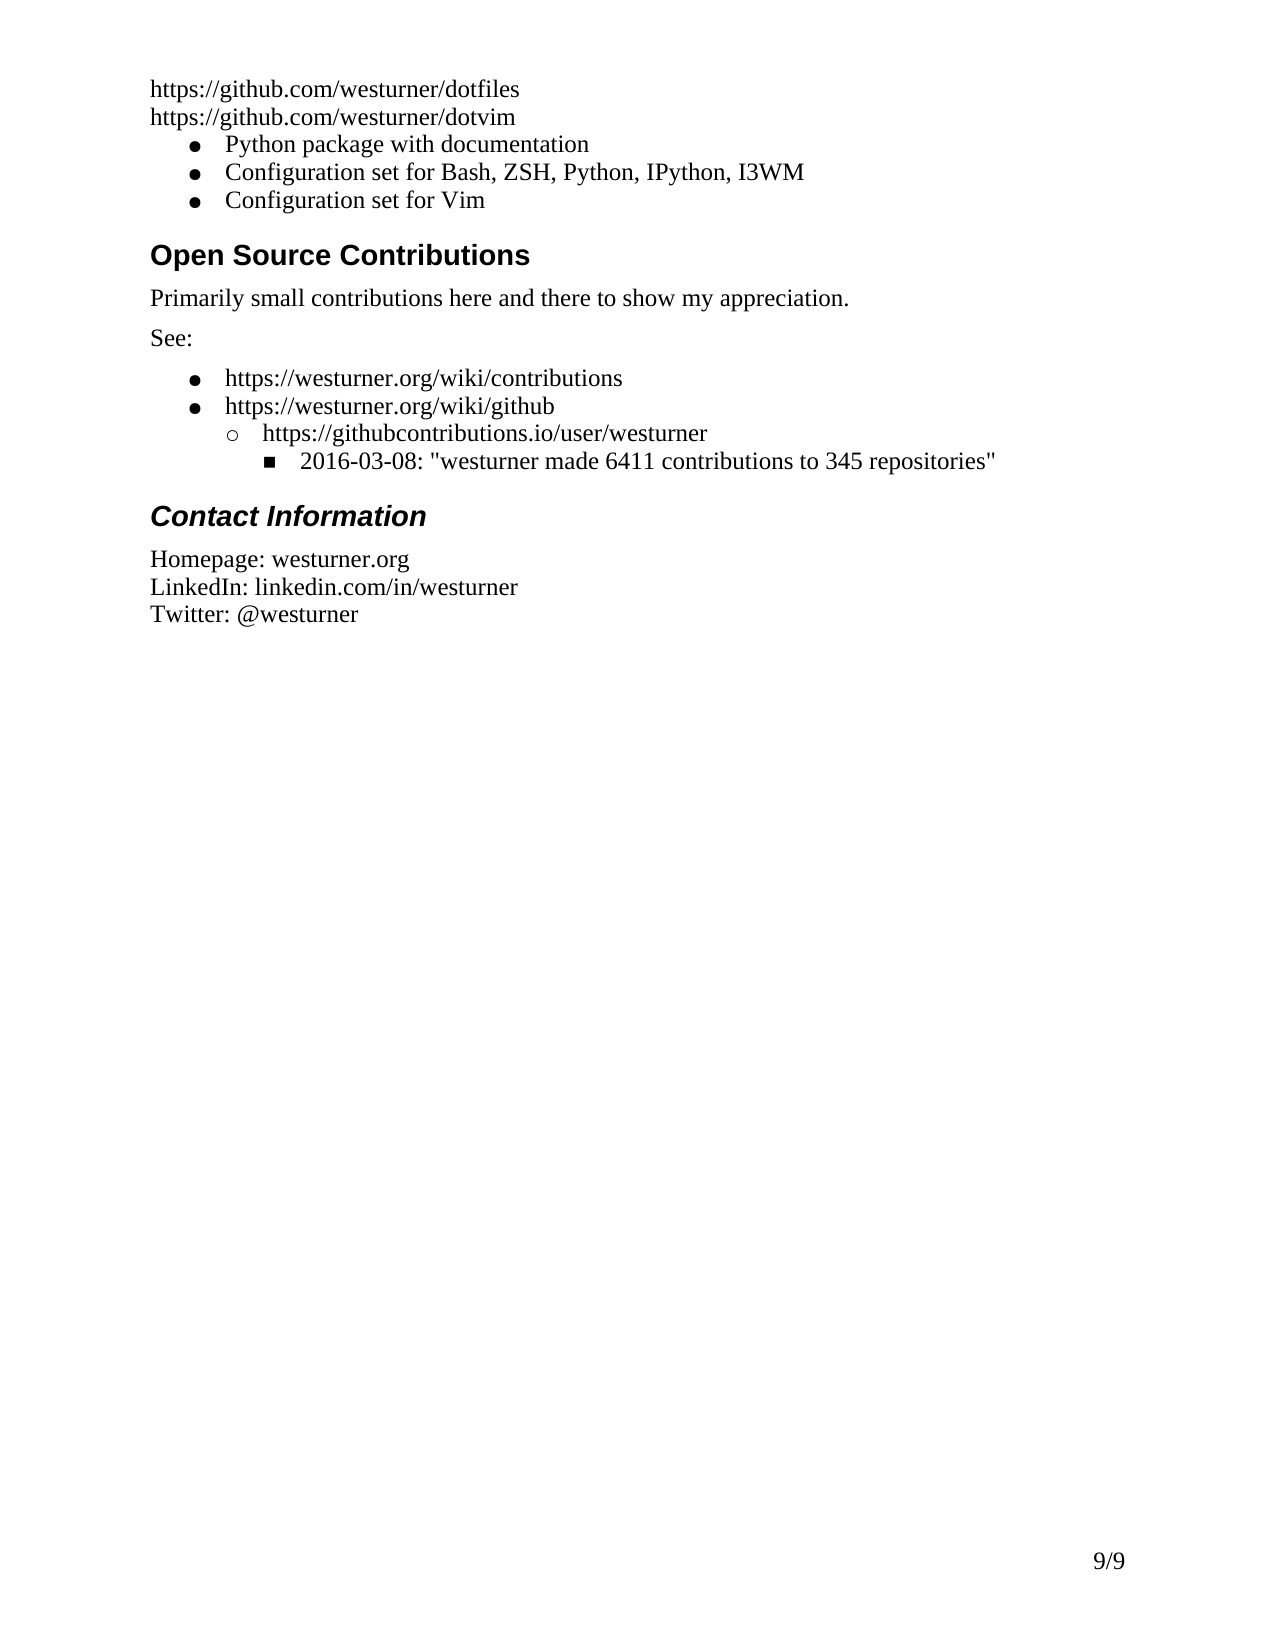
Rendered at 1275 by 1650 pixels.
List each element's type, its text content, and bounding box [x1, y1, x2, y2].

text Homepage: westurner.org [150, 545, 1125, 573]
list https://githubcontributions.io/user/westurner [225, 419, 1125, 447]
text LinkedIn: linkedin.com/in/westurner [150, 573, 1125, 600]
list Python package with documentation [187, 130, 1125, 158]
list Configuration set for Bash, ZSH, Python, IPython, I3WM [187, 158, 1125, 186]
list https://westurner.org/wiki/contributions [187, 364, 1125, 392]
list 2016-03-08: "westurner made 6411 contributions to 345 repositories" [262, 447, 1125, 475]
text See: [150, 324, 1125, 352]
list https://westurner.org/wiki/github [187, 392, 1125, 419]
text https://github.com/westurner/dotfiles [150, 75, 1125, 103]
text Twitter: @westurner [150, 600, 1125, 628]
subtitle Open Source Contributions [150, 238, 1125, 271]
text https://github.com/westurner/dotvim [150, 103, 1125, 130]
text Primarily small contributions here and there to show my appreciation. [150, 284, 1125, 311]
subtitle Contact Information [150, 500, 1125, 532]
list Configuration set for Vim [187, 186, 1125, 213]
